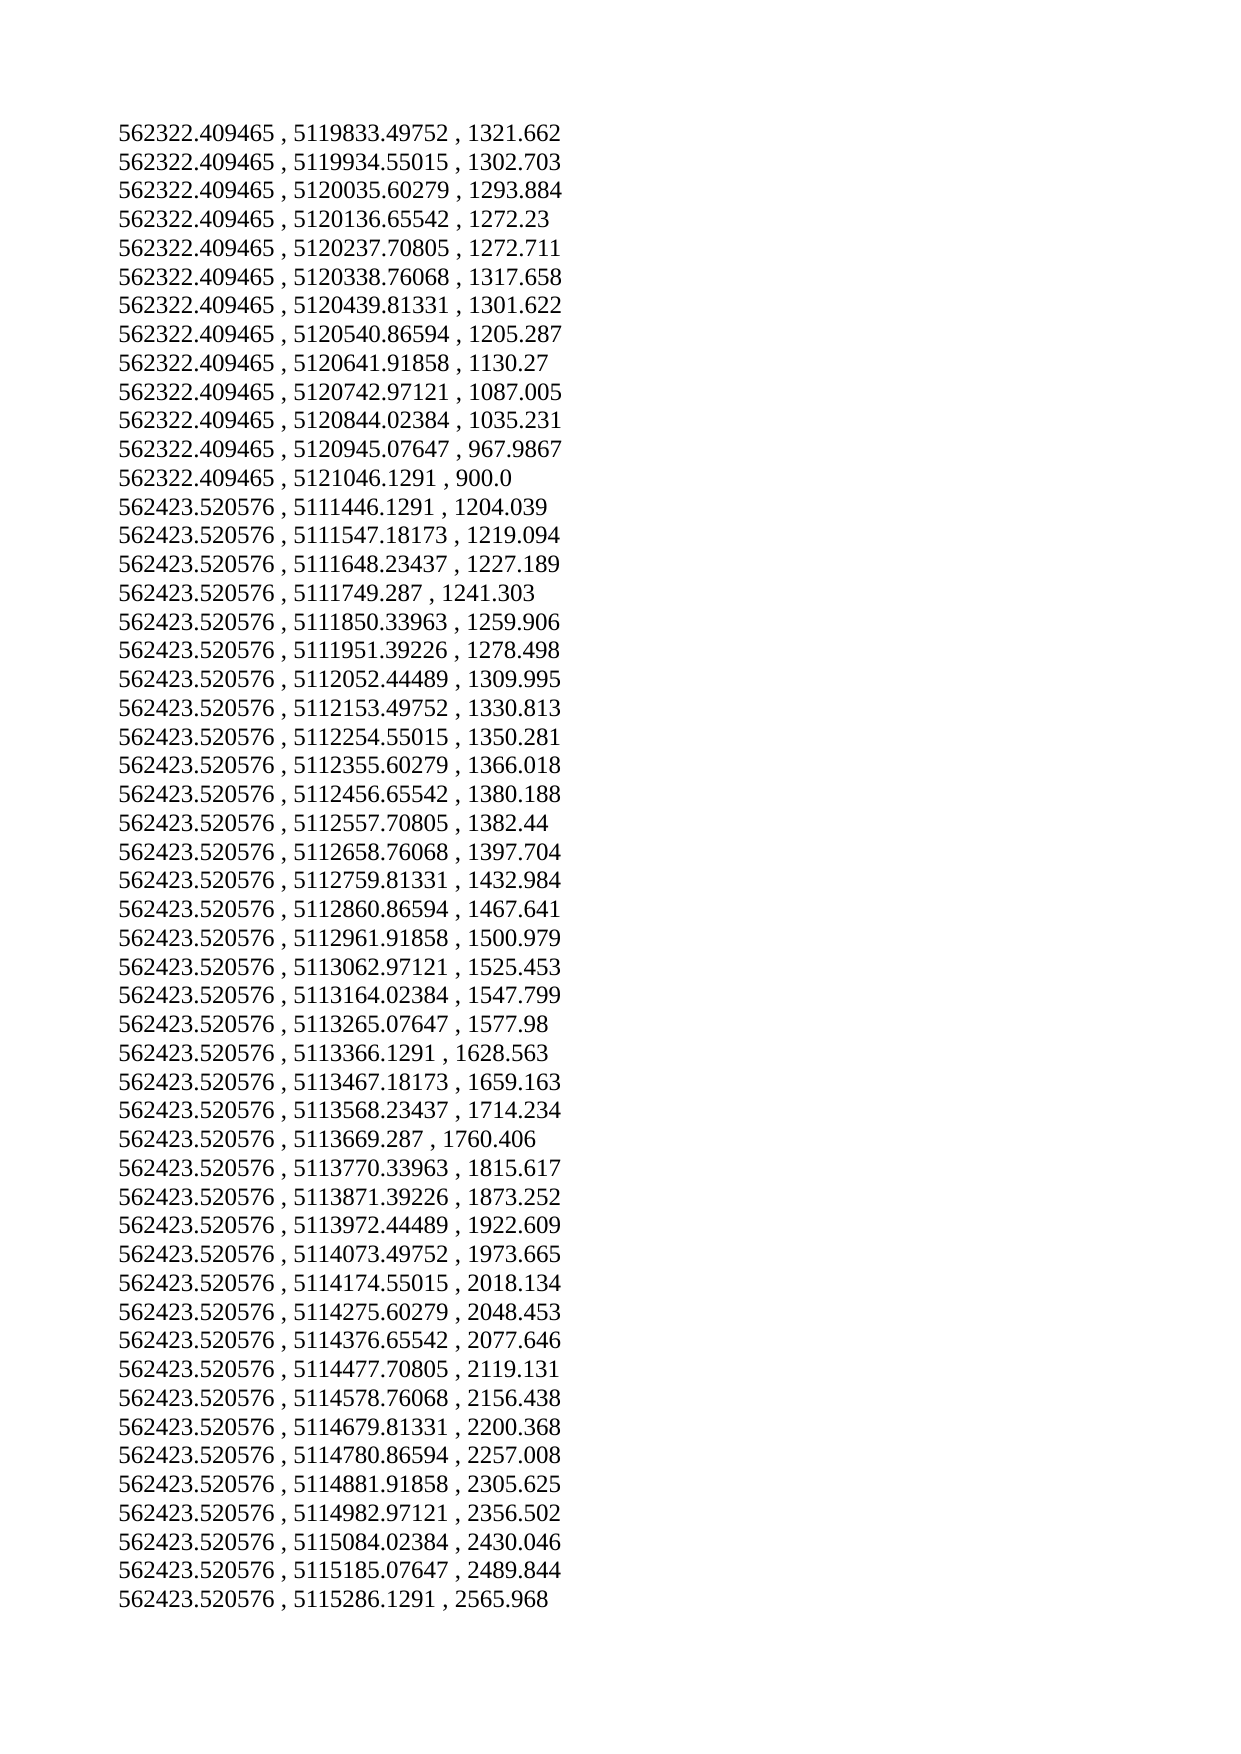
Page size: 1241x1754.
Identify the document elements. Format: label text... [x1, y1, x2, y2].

text 562423.520576 , 5115185.07647 , 2489.844 [118, 1556, 1122, 1584]
text 562423.520576 , 5112658.76068 , 1397.704 [118, 837, 1122, 866]
text 562423.520576 , 5112759.81331 , 1432.984 [118, 866, 1122, 894]
text 562423.520576 , 5111547.18173 , 1219.094 [118, 521, 1122, 549]
text 562423.520576 , 5113467.18173 , 1659.163 [118, 1067, 1122, 1096]
text 562322.409465 , 5120540.86594 , 1205.287 [118, 319, 1122, 348]
text 562423.520576 , 5114780.86594 , 2257.008 [118, 1441, 1122, 1469]
text 562423.520576 , 5112557.70805 , 1382.44 [118, 808, 1122, 837]
text 562322.409465 , 5120136.65542 , 1272.23 [118, 204, 1122, 233]
text 562423.520576 , 5111446.1291 , 1204.039 [118, 492, 1122, 521]
text 562423.520576 , 5114982.97121 , 2356.502 [118, 1498, 1122, 1527]
text 562423.520576 , 5112355.60279 , 1366.018 [118, 751, 1122, 779]
text 562423.520576 , 5112052.44489 , 1309.995 [118, 664, 1122, 693]
text 562322.409465 , 5120035.60279 , 1293.884 [118, 176, 1122, 204]
text 562423.520576 , 5114881.91858 , 2305.625 [118, 1469, 1122, 1498]
text 562423.520576 , 5111951.39226 , 1278.498 [118, 636, 1122, 664]
text 562423.520576 , 5113265.07647 , 1577.98 [118, 1009, 1122, 1038]
text 562423.520576 , 5112860.86594 , 1467.641 [118, 894, 1122, 923]
text 562322.409465 , 5120742.97121 , 1087.005 [118, 377, 1122, 406]
text 562423.520576 , 5113568.23437 , 1714.234 [118, 1096, 1122, 1124]
text 562423.520576 , 5113770.33963 , 1815.617 [118, 1153, 1122, 1182]
text 562423.520576 , 5114275.60279 , 2048.453 [118, 1297, 1122, 1326]
text 562423.520576 , 5114679.81331 , 2200.368 [118, 1412, 1122, 1441]
text 562423.520576 , 5112254.55015 , 1350.281 [118, 722, 1122, 751]
text 562322.409465 , 5120945.07647 , 967.9867 [118, 434, 1122, 463]
text 562423.520576 , 5113366.1291 , 1628.563 [118, 1038, 1122, 1067]
text 562423.520576 , 5111749.287 , 1241.303 [118, 578, 1122, 607]
text 562423.520576 , 5113164.02384 , 1547.799 [118, 981, 1122, 1009]
text 562423.520576 , 5114174.55015 , 2018.134 [118, 1268, 1122, 1297]
text 562423.520576 , 5113972.44489 , 1922.609 [118, 1211, 1122, 1239]
text 562423.520576 , 5114073.49752 , 1973.665 [118, 1239, 1122, 1268]
text 562423.520576 , 5112456.65542 , 1380.188 [118, 779, 1122, 808]
text 562423.520576 , 5111648.23437 , 1227.189 [118, 549, 1122, 578]
text 562322.409465 , 5120237.70805 , 1272.711 [118, 233, 1122, 262]
text 562322.409465 , 5119934.55015 , 1302.703 [118, 147, 1122, 176]
text 562423.520576 , 5112153.49752 , 1330.813 [118, 693, 1122, 722]
text 562423.520576 , 5113669.287 , 1760.406 [118, 1124, 1122, 1153]
text 562423.520576 , 5115286.1291 , 2565.968 [118, 1584, 1122, 1613]
text 562322.409465 , 5120439.81331 , 1301.622 [118, 291, 1122, 319]
text 562423.520576 , 5114578.76068 , 2156.438 [118, 1383, 1122, 1412]
text 562423.520576 , 5113062.97121 , 1525.453 [118, 952, 1122, 981]
text 562322.409465 , 5120641.91858 , 1130.27 [118, 348, 1122, 377]
text 562423.520576 , 5111850.33963 , 1259.906 [118, 607, 1122, 636]
text 562322.409465 , 5121046.1291 , 900.0 [118, 463, 1122, 492]
text 562423.520576 , 5114477.70805 , 2119.131 [118, 1354, 1122, 1383]
text 562423.520576 , 5114376.65542 , 2077.646 [118, 1326, 1122, 1354]
text 562322.409465 , 5120338.76068 , 1317.658 [118, 262, 1122, 291]
text 562423.520576 , 5112961.91858 , 1500.979 [118, 923, 1122, 952]
text 562322.409465 , 5120844.02384 , 1035.231 [118, 406, 1122, 434]
text 562423.520576 , 5113871.39226 , 1873.252 [118, 1182, 1122, 1211]
text 562423.520576 , 5115084.02384 , 2430.046 [118, 1527, 1122, 1556]
text 562322.409465 , 5119833.49752 , 1321.662 [118, 118, 1122, 147]
